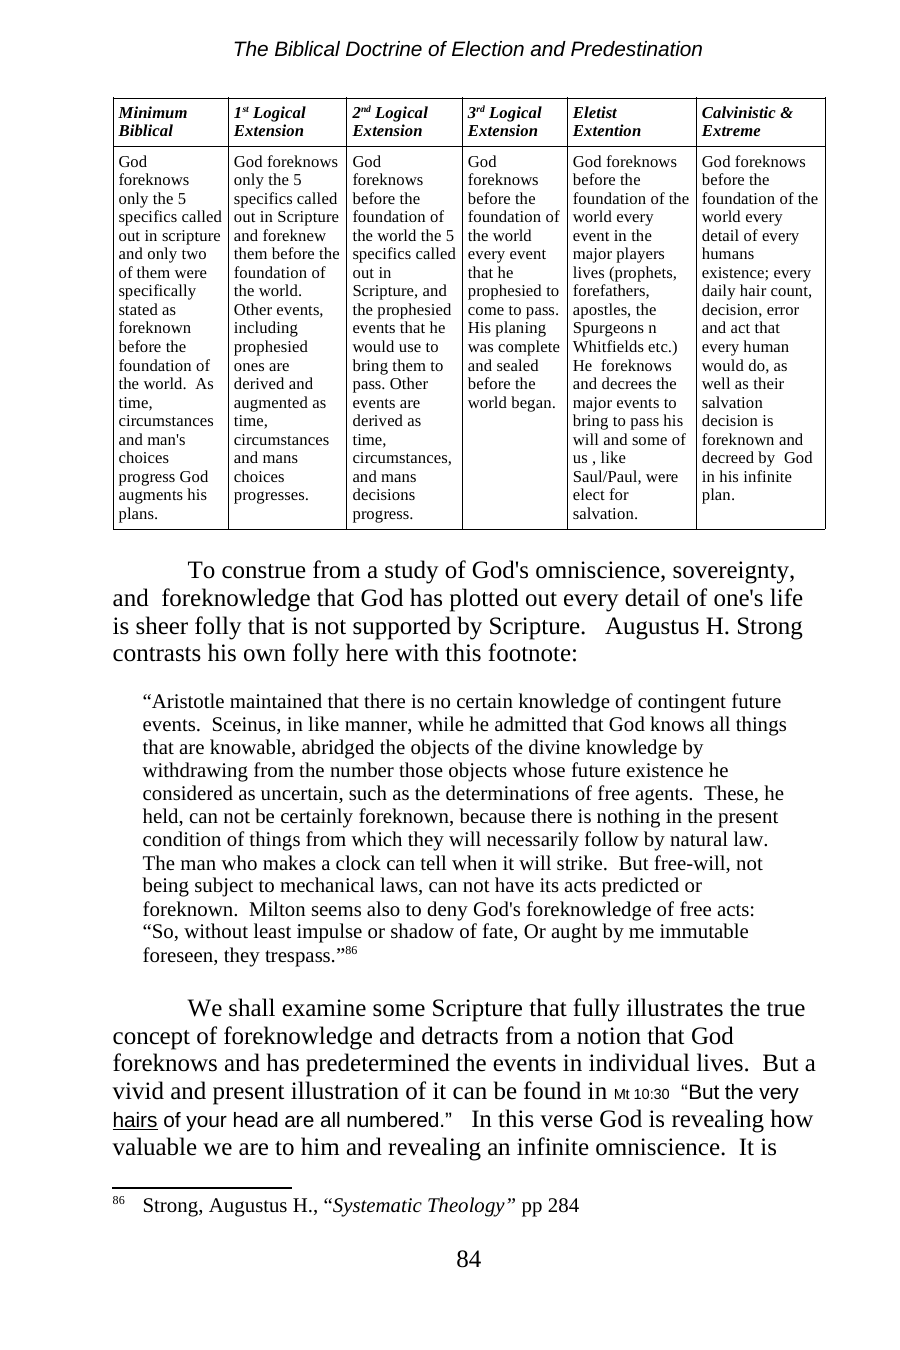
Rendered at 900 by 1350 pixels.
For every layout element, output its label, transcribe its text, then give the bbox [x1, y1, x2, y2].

table_header Calvinistic & Extreme [697, 99, 825, 146]
table_header Minimum Biblical [114, 99, 228, 146]
text We shall examine some Scripture that fully illustrates the true concept of foreknowledge and detracts from a notion that God foreknows and has predetermined the events in individual lives. But a vivid and present illustration of it can be found in Mt 10:30 “But the very hairs of your head are all numbered.” In this verse God is revealing how valuable we are to him and revealing an infinite omniscience. It is [112, 994, 825, 1160]
table_cell God foreknows before the foundation of the world every event in the major players lives (prophets, forefathers, apostles, the Spurgeons n Whitfields etc.) He foreknows and decrees the major events to bring to pass his will and some of us , like Saul/Paul, were elect for salvation. [568, 147, 696, 529]
table_cell God foreknows only the 5 specifics called out in Scripture and foreknew them before the foundation of the world. Other events, including prophesied ones are derived and augmented as time, circumstances and mans choices progresses. [229, 147, 346, 529]
table_cell God foreknows before the foundation of the world every event that he prophesied to come to pass. His planing was complete and sealed before the world began. [463, 147, 567, 529]
table_header 3rd Logical Extension [463, 99, 567, 146]
text “Aristotle maintained that there is no certain knowledge of contingent future events. Sceinus, in like manner, while he admitted that God knows all things that are knowable, abridged the objects of the divine knowledge by withdrawing from the number those objects whose future existence he considered as uncertain, such as the determinations of free agents. These, he held, can not be certainly foreknown, because there is nothing in the present condition of things from which they will necessarily follow by natural law. The man who makes a clock can tell when it will strike. But free-will, not being subject to mechanical laws, can not have its acts predicted or foreknown. Milton seems also to deny God's foreknowledge of free acts: “So, without least impulse or shadow of fate, Or aught by me immutable foreseen, they trespass.” [142, 690, 795, 966]
table_cell God foreknows before the foundation of the world the 5 specifics called out in Scripture, and the prophesied events that he would use to bring them to pass. Other events are derived as time, circumstances, and mans decisions progress. [347, 147, 462, 529]
table_cell God foreknows only the 5 specifics called out in scripture and only two of them were specifically stated as foreknown before the foundation of the world. As time, circumstances and man's choices progress God augments his plans. [114, 147, 228, 529]
text Strong, Augustus H., “Systematic Theology” pp 284 [112, 1194, 825, 1217]
table_cell God foreknows before the foundation of the world every detail of every humans existence; every daily hair count, decision, error and act that every human would do, as well as their salvation decision is foreknown and decreed by God in his infinite plan. [697, 147, 825, 529]
table_header 2nd Logical Extension [347, 99, 462, 146]
table_header Eletist Extention [568, 99, 696, 146]
text To construe from a study of God's omniscience, sovereignty, and foreknowledge that God has plotted out every detail of one's life is sheer folly that is not supported by Scripture. Augustus H. Strong contrasts his own folly here with this footnote: [112, 556, 825, 667]
table_header 1st Logical Extension [229, 99, 346, 146]
